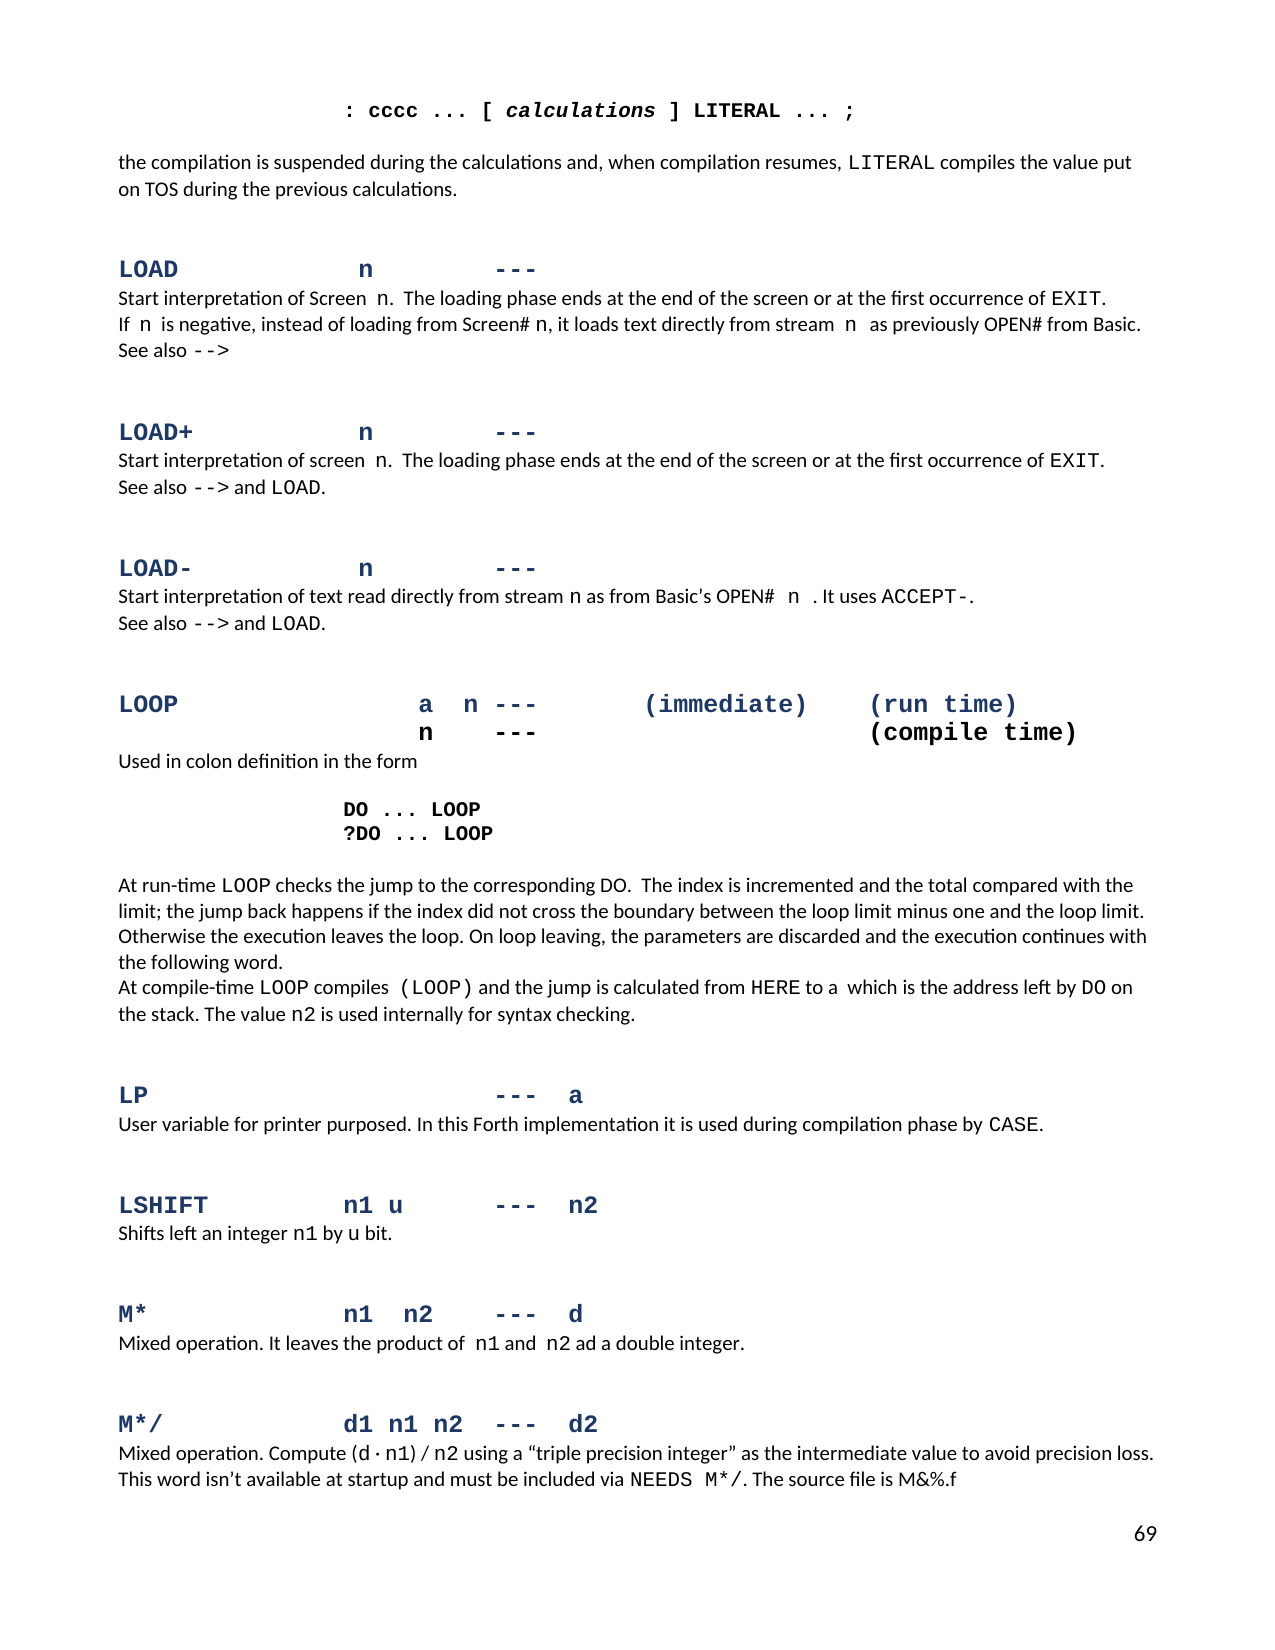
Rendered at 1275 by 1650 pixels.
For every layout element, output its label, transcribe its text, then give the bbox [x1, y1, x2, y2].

subtitle LOAD n --- [118, 256, 1157, 285]
subtitle LOAD- n --- [118, 555, 1157, 584]
subtitle LOAD+ n --- [118, 419, 1157, 447]
text Shifts left an integer n1 by u bit. [118, 1221, 1157, 1247]
text At run-time LOOP checks the jump to the corresponding DO. The index is incremented and the total compared with the limit; the jump back happens if the index did not cross the boundary between the loop limit minus one and the loop limit. Otherwise the execution leaves the loop. On loop leaving, the parameters are discarded and the execution continues with the following word. [118, 872, 1157, 974]
text Start interpretation of text read directly from stream n as from Basic’s OPEN# n . It uses ACCEPT-. [118, 584, 1157, 610]
subtitle M* n1 n2 --- d [118, 1302, 1157, 1330]
text DO ... LOOP [118, 799, 1157, 823]
text Used in colon definition in the form [118, 748, 1157, 774]
text See also --> and LOAD. [118, 474, 1157, 500]
text User variable for printer purposed. In this Forth implementation it is used during compilation phase by CASE. [118, 1111, 1157, 1137]
text Start interpretation of screen n. The loading phase ends at the end of the screen or at the first occurrence of EXIT. [118, 447, 1157, 474]
text If n is negative, instead of loading from Screen# n, it loads text directly from stream n as previously OPEN# from Basic. [118, 311, 1157, 338]
subtitle LP --- a [118, 1082, 1157, 1111]
subtitle LOOP a n --- (immediate) (run time) [118, 692, 1157, 720]
text n --- (compile time) [118, 720, 1157, 748]
text Start interpretation of Screen n. The loading phase ends at the end of the screen or at the first occurrence of EXIT. [118, 285, 1157, 311]
subtitle M*/ d1 n1 n2 --- d2 [118, 1412, 1157, 1440]
text ?DO ... LOOP [118, 823, 1157, 846]
text Mixed operation. Compute (d · n1) / n2 using a “triple precision integer” as the intermediate value to avoid precision loss. [118, 1440, 1157, 1467]
text the compilation is suspended during the calculations and, when compilation resumes, LITERAL compiles the value put on TOS during the previous calculations. [118, 149, 1157, 201]
text : cccc ... [ calculations ] LITERAL ... ; [118, 100, 1157, 124]
text See also --> [118, 338, 1157, 364]
text Mixed operation. It leaves the product of n1 and n2 ad a double integer. [118, 1330, 1157, 1357]
text At compile-time LOOP compiles (LOOP) and the jump is calculated from HERE to a which is the address left by DO on the stack. The value n2 is used internally for syntax checking. [118, 974, 1157, 1027]
subtitle LSHIFT n1 u --- n2 [118, 1192, 1157, 1221]
text See also --> and LOAD. [118, 610, 1157, 637]
text This word isn’t available at startup and must be included via NEEDS M*/. The source file is M&%.f [118, 1467, 1157, 1493]
